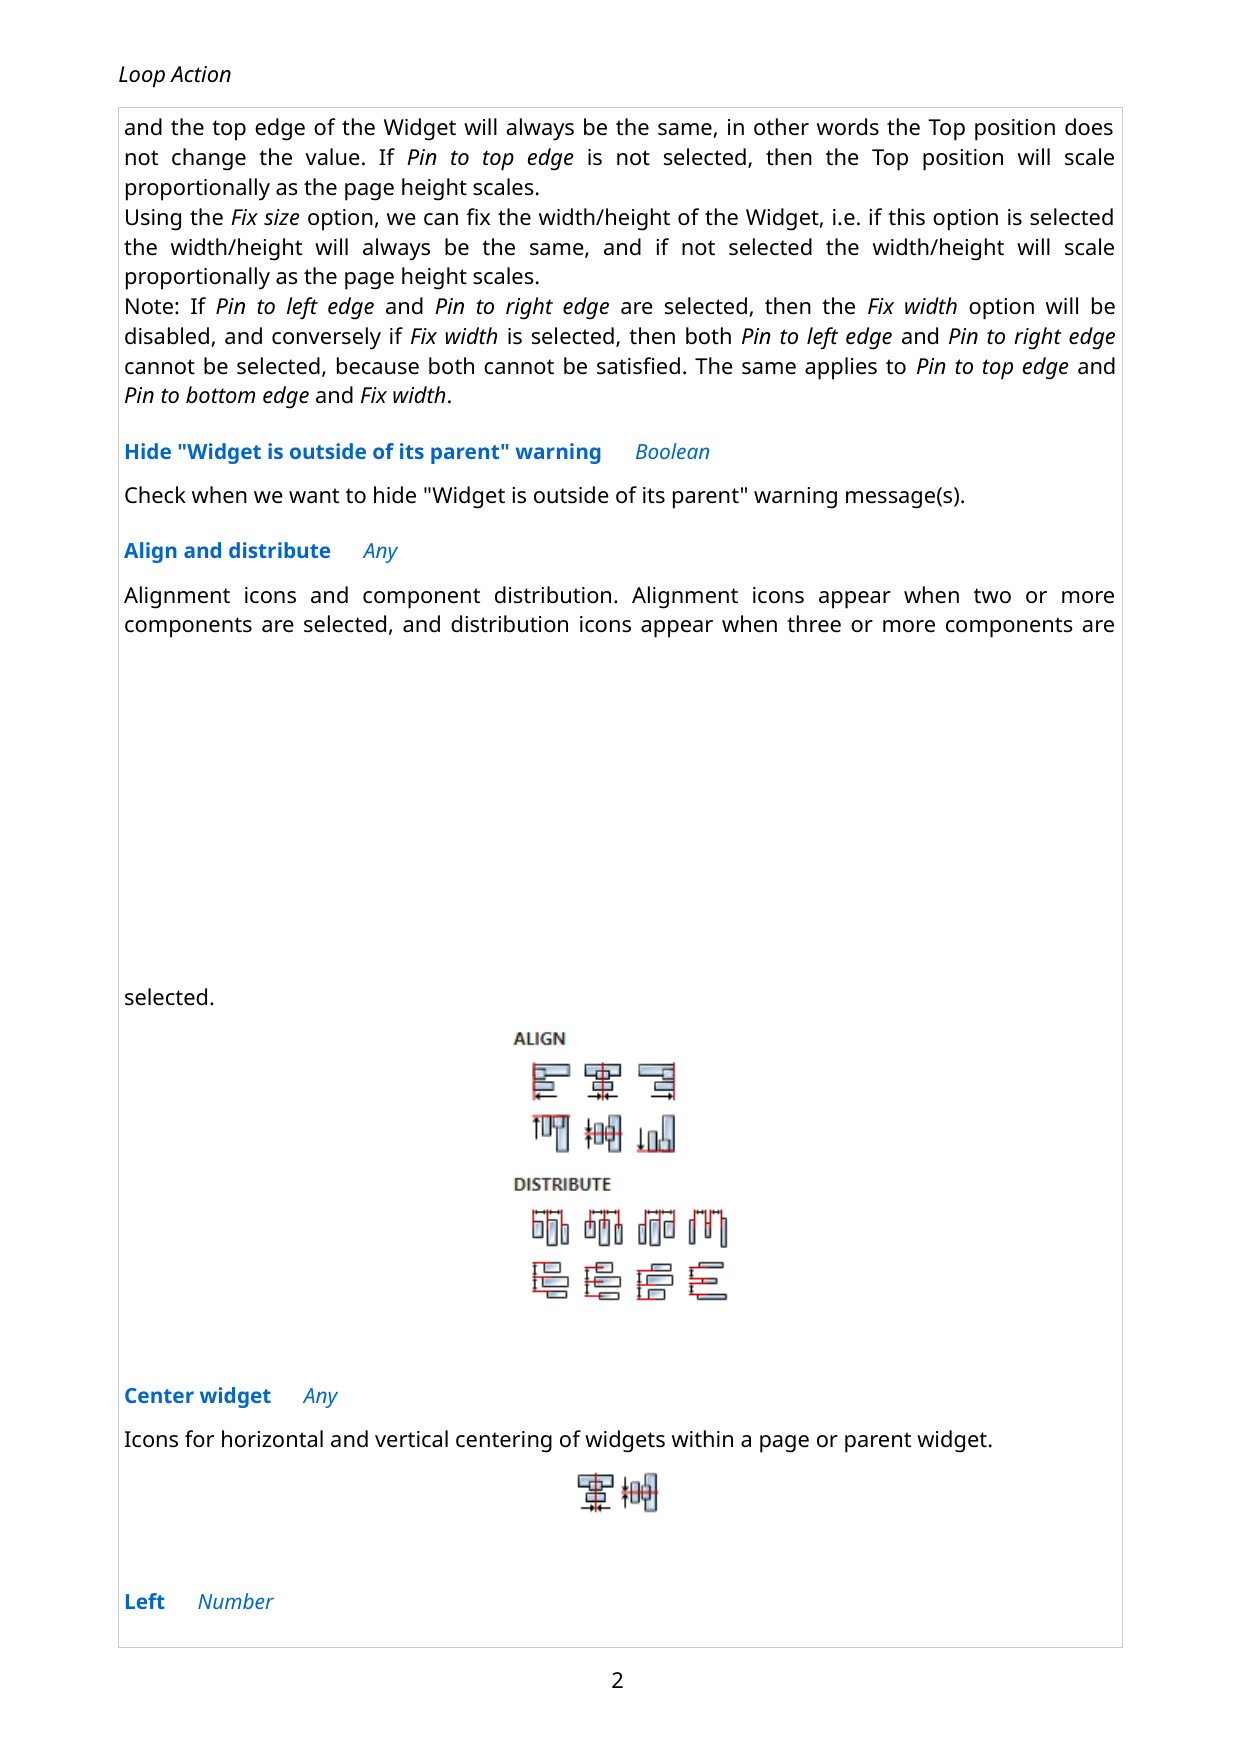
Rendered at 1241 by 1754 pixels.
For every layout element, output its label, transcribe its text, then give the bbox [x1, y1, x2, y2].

picture [490, 1023, 750, 1313]
table_cell and the top edge of the Widget will always be the same, in other words the Top position does not change the value. If Pin to top edge is not selected, then the Top position will scale proportionally as the page height scales. Using the Fix size option, we can fix the width/height of the Widget, i.e. if this option is selected the width/height will always be the same, and if not selected the width/height will scale proportionally as the page height scales. Note: If Pin to left edge and Pin to right edge are selected, then the Fix width option will be disabled, and conversely if Fix width is selected, then both Pin to left edge and Pin to right edge cannot be selected, because both cannot be satisfied. The same applies to Pin to top edge and Pin to bottom edge and Fix width. Hide "Widget is outside of its parent" warning Boolean Check when we want to hide "Widget is outside of its parent" warning message(s). Align and distribute Any Alignment icons and component distribution. Alignment icons appear when two or more components are selected, and distribution icons appear when three or more components are selected. Center widget Any Icons for horizontal and vertical centering of widgets within a page or parent widget. Left Number [119, 108, 1122, 1647]
picture [572, 1465, 668, 1519]
